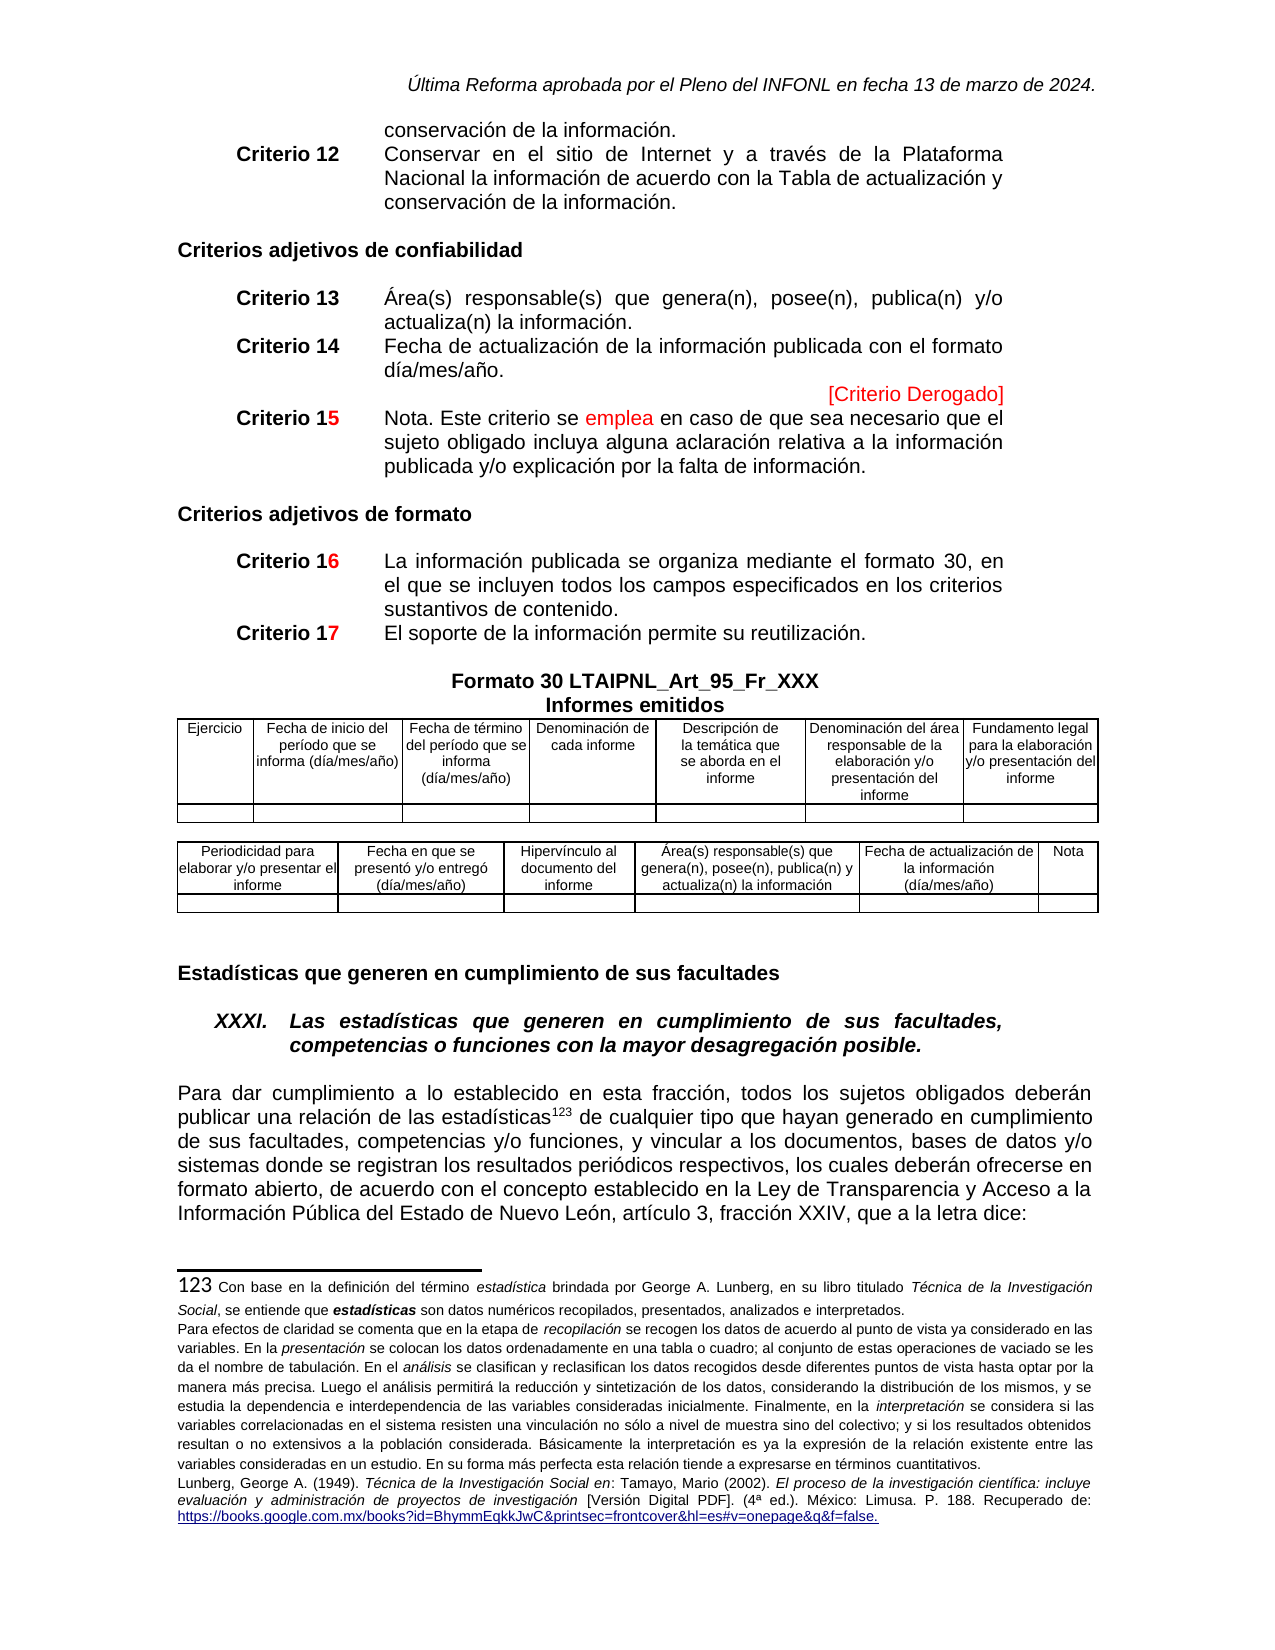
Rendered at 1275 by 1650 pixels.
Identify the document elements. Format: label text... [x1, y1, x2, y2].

table_cell [657, 805, 805, 822]
table_cell [505, 895, 634, 911]
table_header Fecha de actualización de la información (día/mes/año) [860, 843, 1038, 893]
table_header Denominación del área responsable de la elaboración y/o presentación del informe [806, 720, 963, 803]
table_cell [254, 805, 402, 822]
table_cell [403, 805, 529, 822]
table_cell [530, 805, 655, 822]
text conservación de la información. [236, 118, 1004, 142]
table_header Descripción de la temática que se aborda en el informe [657, 720, 805, 803]
text Criterios adjetivos de confiabilidad [177, 238, 1009, 262]
table_header Periodicidad para elaborar y/o presentar el informe [178, 843, 337, 893]
text Criterio 15 Nota. Este criterio se emplea en caso de que sea necesario que el sujeto obligado incluya alguna aclaración relativa a la información publicada y/o explicación por la falta de información. [236, 406, 1004, 477]
text [Criterio Derogado] [236, 382, 1004, 406]
table_header Denominación de cada informe [530, 720, 655, 803]
text Criterios adjetivos de formato [177, 501, 1009, 525]
table_header Área(s) responsable(s) que genera(n), posee(n), publica(n) y actualiza(n) la información [636, 843, 859, 893]
table_header Fecha de inicio del período que se informa (día/mes/año) [254, 720, 402, 803]
text Para efectos de claridad se comenta que en la etapa de recopilación se recogen los datos de acuerdo al punto de vista ya considerado en las variables. En la presentación se colocan los datos ordenadamente en una tabla o cuadro; al conjunto de estas operaciones de vaciado se les da el nombre de tabulación. En el análisis se clasifican y reclasifican los datos recogidos desde diferentes puntos de vista hasta optar por la manera más precisa. Luego el análisis permitirá la reducción y sintetización de los datos, considerando la distribución de los mismos, y se estudia la dependencia e interdependencia de las variables consideradas inicialmente. Finalmente, en la interpretación se considera si las variables correlacionadas en el sistema resisten una vinculación no sólo a nivel de muestra sino del colectivo; y si los resultados obtenidos resultan o no extensivos a la población considerada. Básicamente la interpretación es ya la expresión de la relación existente entre las variables consideradas en un estudio. En su forma más perfecta esta relación tiende a expresarse en términos cuantitativos. [177, 1320, 1094, 1472]
table_header Nota [1039, 843, 1097, 893]
table_cell [806, 805, 963, 822]
table_header Fecha en que se presentó y/o entregó (día/mes/año) [339, 843, 503, 893]
table_cell [636, 895, 859, 911]
text XXXI. Las estadísticas que generen en cumplimiento de sus facultades, competencias o funciones con la mayor desagregación posible. [214, 1009, 1006, 1057]
table_header Fundamento legal para la elaboración y/o presentación del informe [964, 720, 1097, 803]
text Informes emitidos [177, 693, 1093, 717]
list Con base en la definición del término estadística brindada por George A. Lunberg, en su libro titulado Técnica de la Investigación Social, se entiende que estadísticas son datos numéricos recopilados, presentados, analizados e interpretados. [177, 1271, 1094, 1318]
table_cell [1039, 895, 1097, 911]
table_header Fecha de término del período que se informa (día/mes/año) [403, 720, 529, 803]
table_cell [860, 895, 1038, 911]
text Criterio 13 Área(s) responsable(s) que genera(n), posee(n), publica(n) y/o actualiza(n) la información. [236, 286, 1004, 334]
table_header Hipervínculo al documento del informe [505, 843, 634, 893]
text Criterio 17 El soporte de la información permite su reutilización. [236, 621, 1004, 645]
text Estadísticas que generen en cumplimiento de sus facultades [177, 961, 1098, 985]
table_cell [339, 895, 503, 911]
text Lunberg, George A. (1949). Técnica de la Investigación Social en: Tamayo, Mario (2002). El proceso de la investigación científica: incluye evaluación y administración de proyectos de investigación [Versión Digital PDF]. (4ª ed.). México: Limusa. P. 188. Recuperado de: https://books.google.com.mx/books?id=BhymmEqkkJwC&printsec=frontcover&hl=es#v=onepage&q&f=false. [177, 1474, 1093, 1525]
text Para dar cumplimiento a lo establecido en esta fracción, todos los sujetos obligados deberán publicar una relación de las estadísticas de cualquier tipo que hayan generado en cumplimiento de sus facultades, competencias y/o funciones, y vincular a los documentos, bases de datos y/o sistemas donde se registran los resultados periódicos respectivos, los cuales deberán ofrecerse en formato abierto, de acuerdo con el concepto establecido en la Ley de Transparencia y Acceso a la Información Pública del Estado de Nuevo León, artículo 3, fracción XXIV, que a la letra dice: [177, 1081, 1093, 1224]
text Criterio 12 Conservar en el sitio de Internet y a través de la Plataforma Nacional la información de acuerdo con la Tabla de actualización y conservación de la información. [236, 142, 1004, 214]
table_cell [178, 895, 337, 911]
text Criterio 16 La información publicada se organiza mediante el formato 30, en el que se incluyen todos los campos especificados en los criterios sustantivos de contenido. [236, 549, 1004, 621]
table_cell [178, 805, 253, 822]
table_cell [964, 805, 1097, 822]
table_header Ejercicio [178, 720, 253, 803]
text Criterio 14 Fecha de actualización de la información publicada con el formato día/mes/año. [236, 334, 1004, 382]
text Formato 30 LTAIPNL_Art_95_Fr_XXX [177, 669, 1093, 693]
